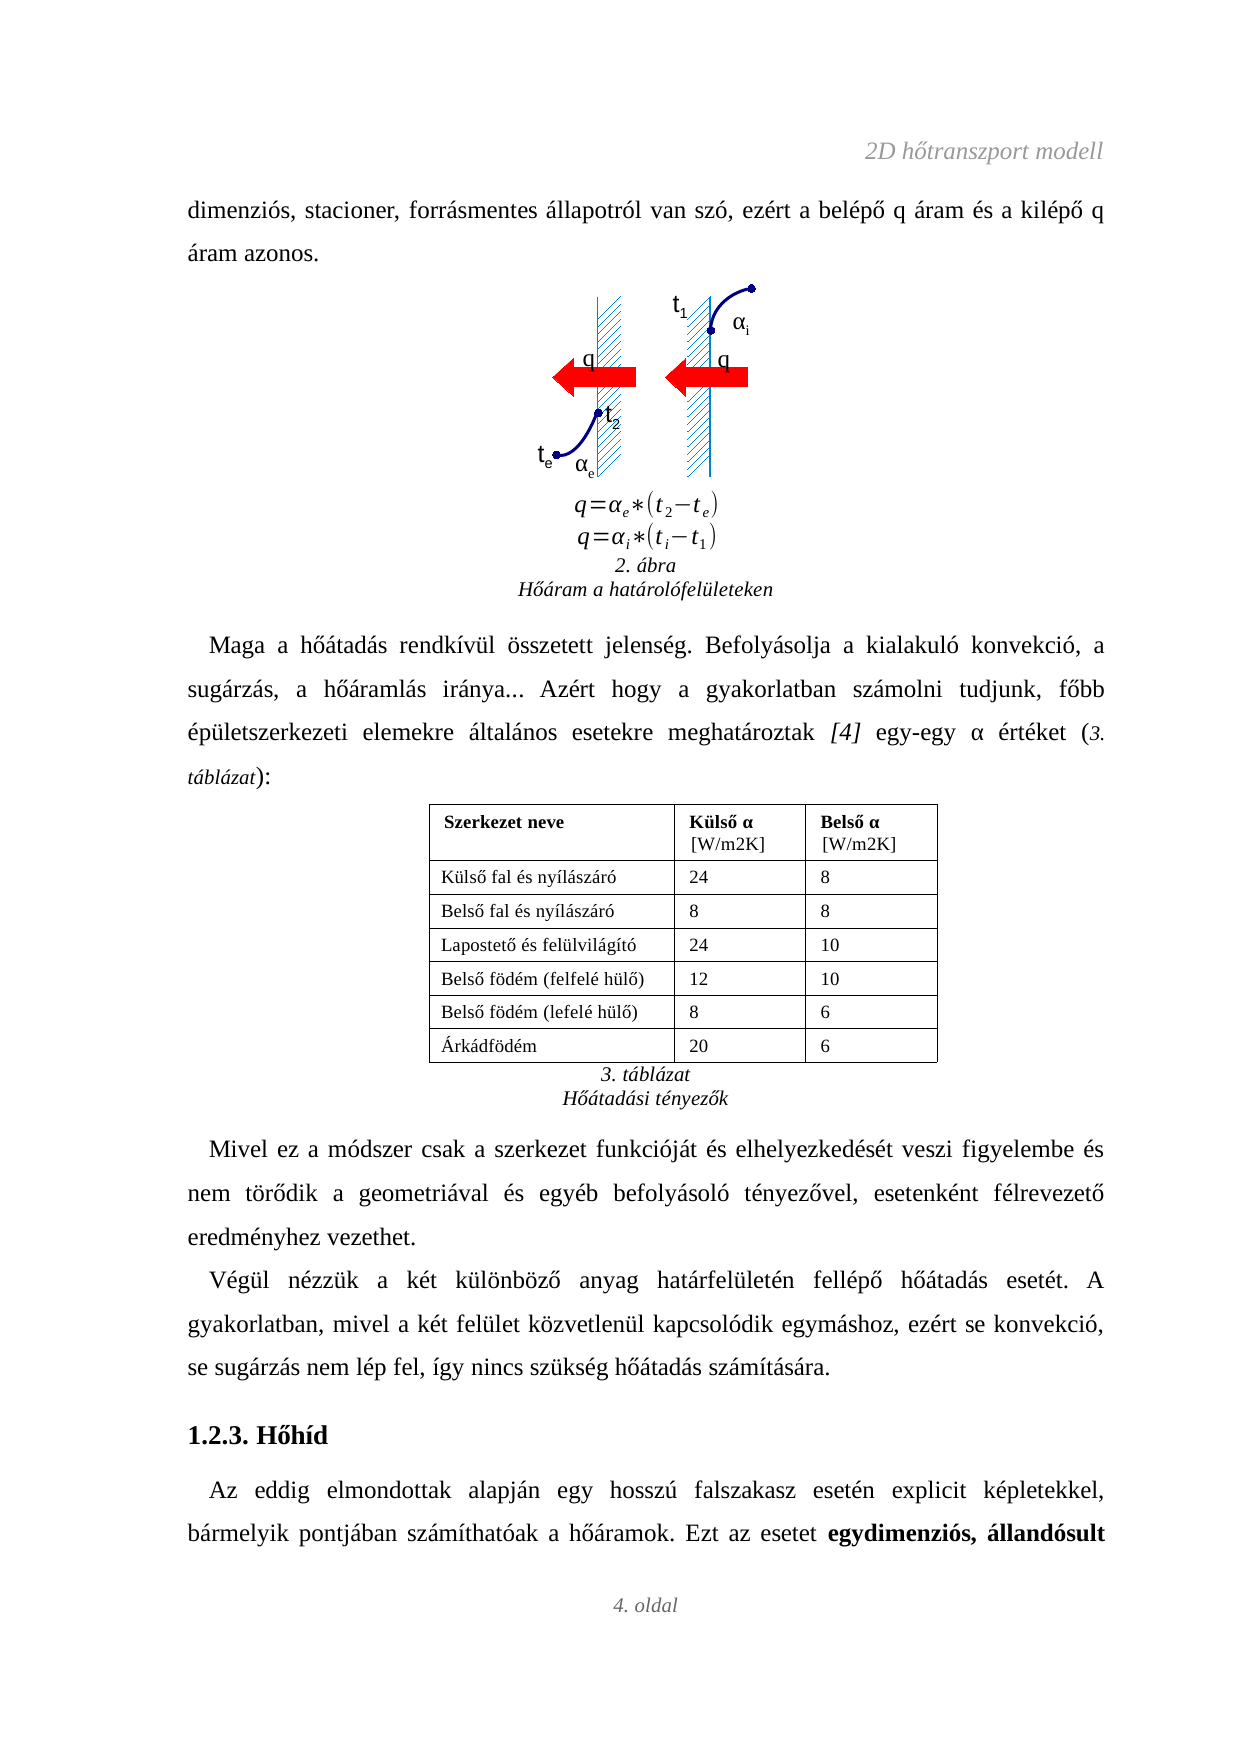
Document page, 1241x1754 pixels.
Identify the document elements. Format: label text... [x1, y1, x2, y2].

table_cell Külső fal és nyílászáró [430, 861, 674, 894]
table_cell Lapostető és felülvilágító [430, 929, 674, 961]
text 2. ábra [187, 553, 1106, 577]
table_cell 6 [806, 1029, 937, 1062]
table_cell 20 [675, 1029, 805, 1062]
table_cell 12 [675, 962, 805, 995]
table_cell 8 [806, 861, 937, 894]
table_cell Belső fal és nyílászáró [430, 895, 674, 927]
table_header Belső α [W/m2K] [806, 805, 937, 860]
text Az eddig elmondottak alapján egy hosszú falszakasz esetén explicit képletekkel, bármelyik pontjában számíthatóak a hőáramok. Ezt az esetet egydimenziós, állandósult [187, 1474, 1106, 1547]
table_cell 24 [675, 861, 805, 894]
table_cell 24 [675, 929, 805, 961]
table_cell 8 [675, 996, 805, 1028]
table_cell 10 [806, 962, 937, 995]
table_cell 10 [806, 929, 937, 961]
text dimenziós, stacioner, forrásmentes állapotról van szó, ezért a belépő q áram és a kilépő q áram azonos. [187, 194, 1106, 267]
text Mivel ez a módszer csak a szerkezet funkcióját és elhelyezkedését veszi figyelembe és nem törődik a geometriával és egyéb befolyásoló tényezővel, esetenként félrevezető eredményhez vezethet. [187, 1134, 1106, 1250]
text 3. táblázat [187, 1062, 1106, 1086]
table_cell 8 [806, 895, 937, 927]
text Hőáram a határolófelületeken [187, 577, 1106, 601]
table_cell 8 [675, 895, 805, 927]
table_cell 6 [806, 996, 937, 1028]
text Maga a hőátadás rendkívül összetett jelenség. Befolyásolja a kialakuló konvekció, a sugárzás, a hőáramlás iránya... Azért hogy a gyakorlatban számolni tudjunk, főbb épületszerkezeti elemekre általános esetekre meghatároztak [4] egy-egy α értéket (3. táblázat): [187, 630, 1106, 790]
subtitle Hőhíd [187, 1419, 1106, 1451]
text Hőátadási tényezők [187, 1086, 1106, 1110]
table_cell Belső födém (felfelé hülő) [430, 962, 674, 995]
table_cell Árkádfödém [430, 1029, 674, 1062]
table_cell Belső födém (lefelé hülő) [430, 996, 674, 1028]
text Végül nézzük a két különböző anyag határfelületén fellépő hőátadás esetét. A gyakorlatban, mivel a két felület közvetlenül kapcsolódik egymáshoz, ezért se konvekció, se sugárzás nem lép fel, így nincs szükség hőátadás számítására. [187, 1265, 1106, 1381]
table_header Külső α [W/m2K] [675, 805, 805, 860]
table_header Szerkezet neve [430, 805, 674, 860]
